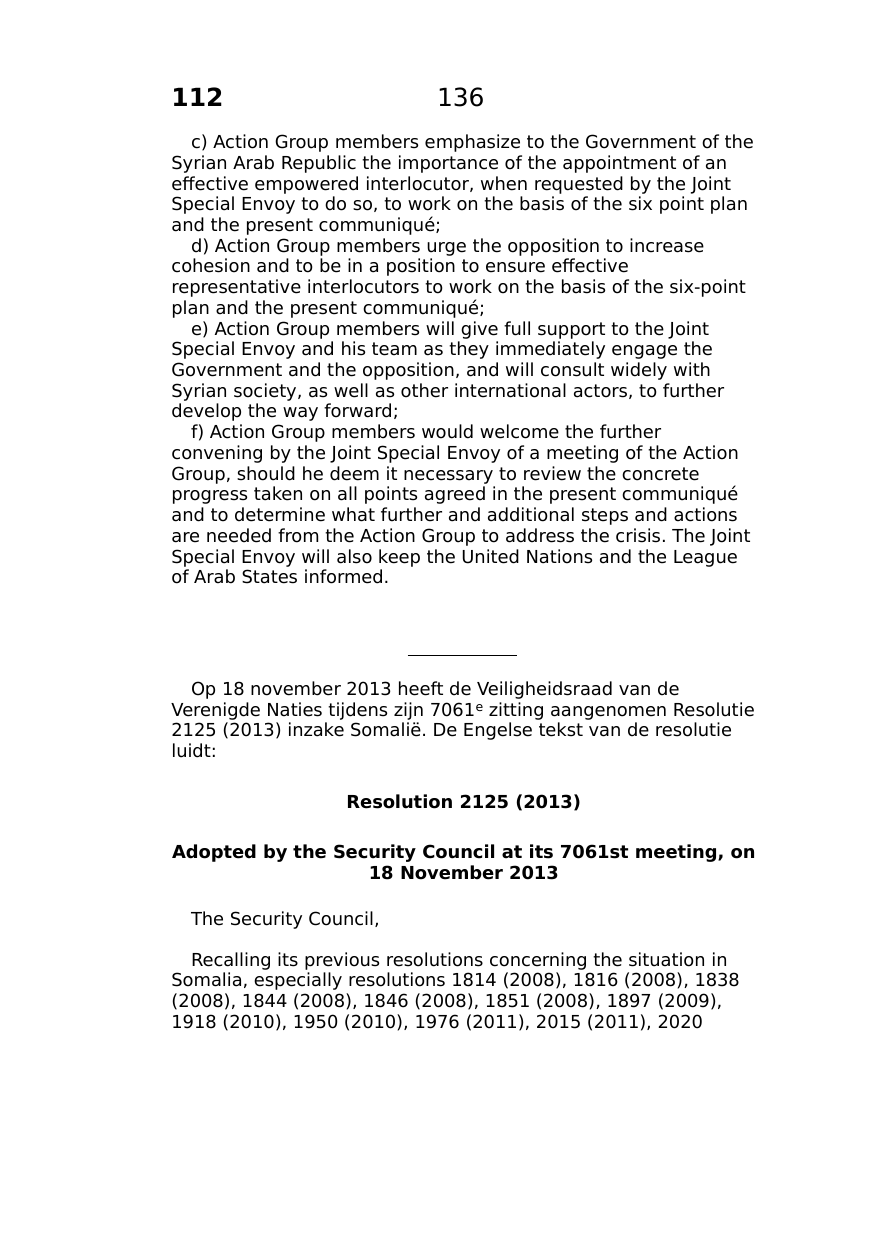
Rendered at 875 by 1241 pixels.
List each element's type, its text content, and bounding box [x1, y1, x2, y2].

text e) Action Group members will give full support to the Joint Special Envoy and his team as they immediately engage the Government and the opposition, and will consult widely with Syrian society, as well as other international actors, to further develop the way forward; [171, 318, 756, 422]
text Recalling its previous resolutions concerning the situation in Somalia, especially resolutions 1814 (2008), 1816 (2008), 1838 (2008), 1844 (2008), 1846 (2008), 1851 (2008), 1897 (2009), 1918 (2010), 1950 (2010), 1976 (2011), 2015 (2011), 2020 [171, 949, 756, 1032]
subtitle Adopted by the Security Council at its 7061st meeting, on 18 November 2013 [171, 842, 756, 884]
subtitle Resolution 2125 (2013) [171, 792, 756, 812]
text Op 18 november 2013 heeft de Veiligheidsraad van de Verenigde Naties tijdens zijn 7061e zitting aangenomen Resolutie 2125 (2013) inzake Somalië. De Engelse tekst van de resolutie luidt: [171, 679, 756, 762]
text The Security Council, [171, 909, 756, 929]
text d) Action Group members urge the opposition to increase cohesion and to be in a position to ensure effective representative interlocutors to work on the basis of the six-point plan and the present communiqué; [171, 236, 756, 318]
text f) Action Group members would welcome the further convening by the Joint Special Envoy of a meeting of the Action Group, should he deem it necessary to review the concrete progress taken on all points agreed in the present communiqué and to determine what further and additional steps and actions are needed from the Action Group to address the crisis. The Joint Special Envoy will also keep the United Nations and the League of Arab States informed. [171, 422, 756, 588]
text c) Action Group members emphasize to the Government of the Syrian Arab Republic the importance of the appointment of an effective empowered interlocutor, when requested by the Joint Special Envoy to do so, to work on the basis of the six point plan and the present communiqué; [171, 132, 756, 236]
